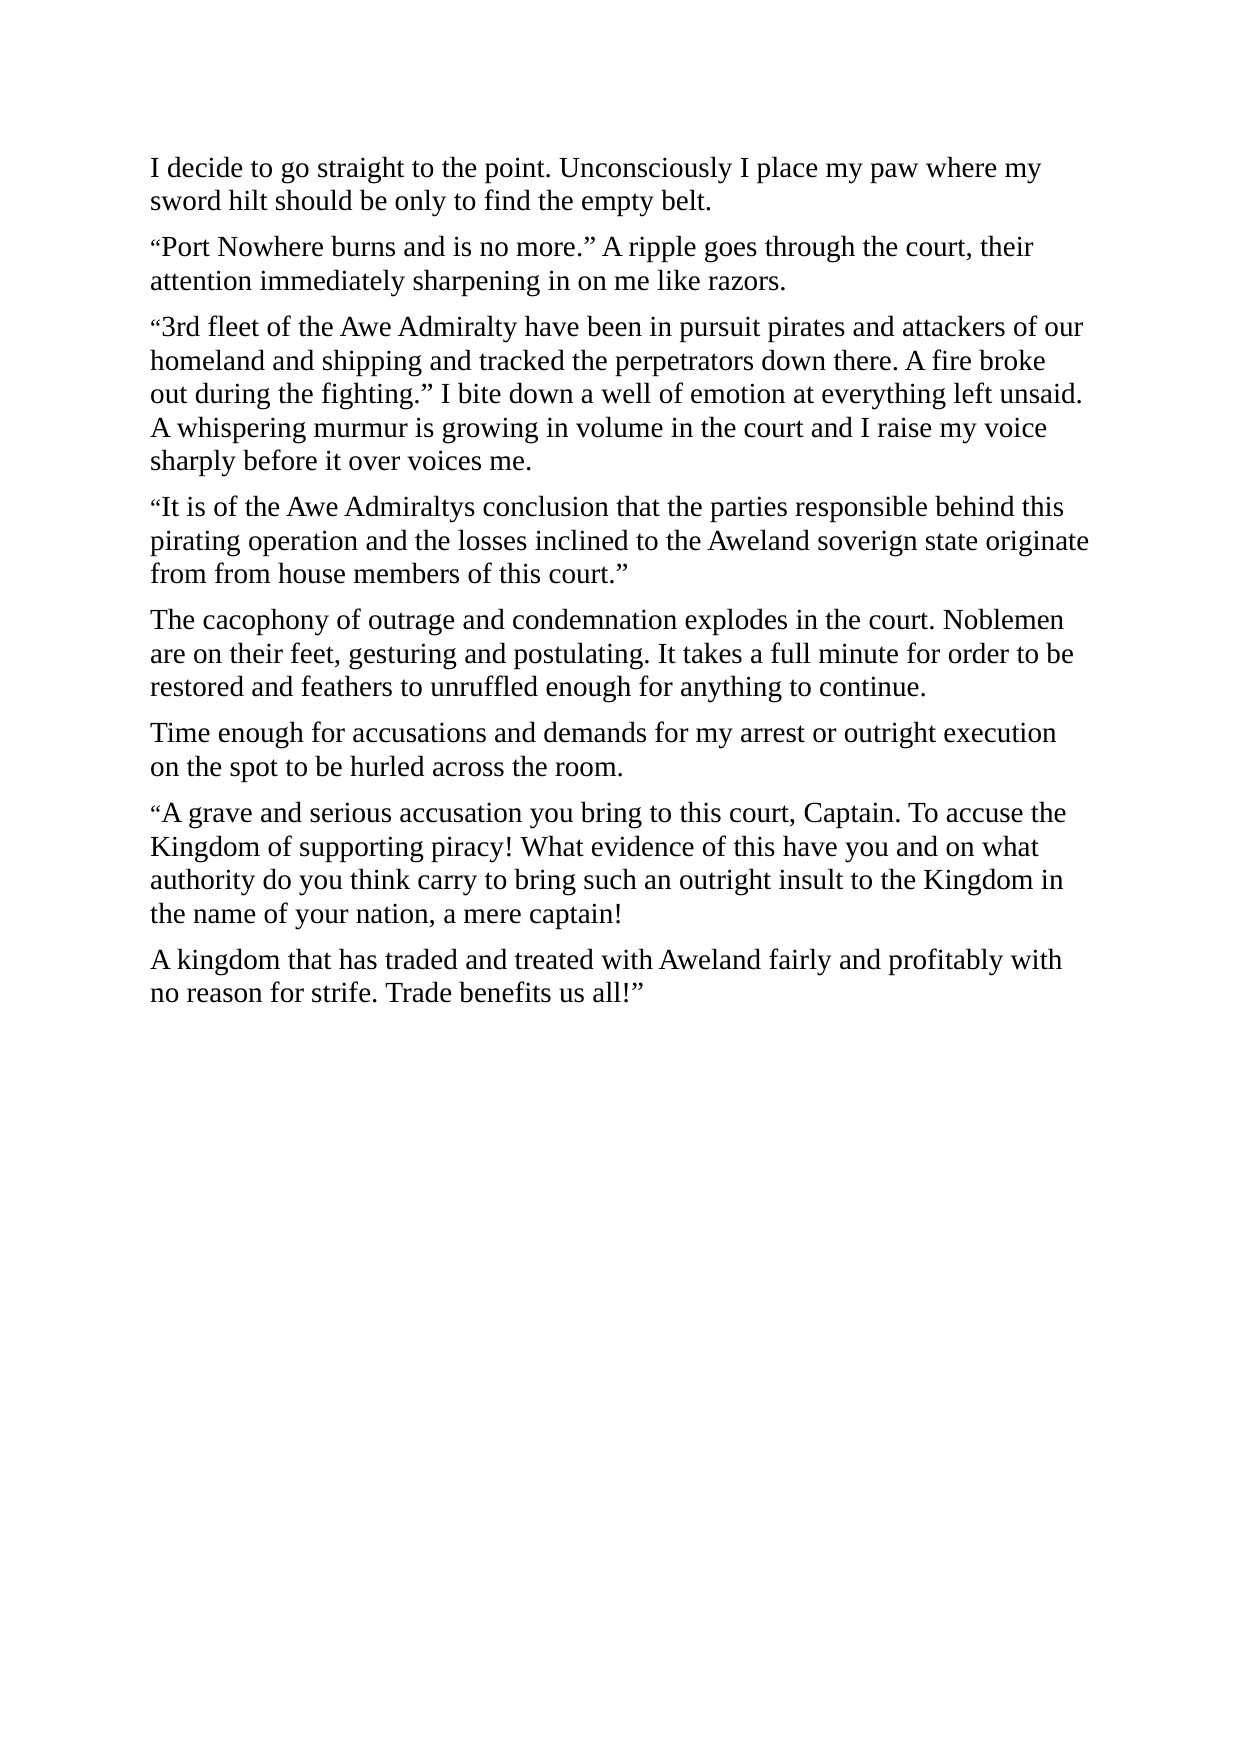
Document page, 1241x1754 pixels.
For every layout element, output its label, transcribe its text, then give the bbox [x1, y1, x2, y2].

text A kingdom that has traded and treated with Aweland fairly and profitably with no reason for strife. Trade benefits us all!” [150, 942, 1090, 1009]
text The cacophony of outrage and condemnation explodes in the court. Noblemen are on their feet, gesturing and postulating. It takes a full minute for order to be restored and feathers to unruffled enough for anything to continue. [150, 602, 1090, 703]
text “A grave and serious accusation you bring to this court, Captain. To accuse the Kingdom of supporting piracy! What evidence of this have you and on what authority do you think carry to bring such an outright insult to the Kingdom in the name of your nation, a mere captain! [150, 795, 1090, 929]
text I decide to go straight to the point. Unconsciously I place my paw where my sword hilt should be only to find the empty belt. [150, 150, 1090, 217]
text “It is of the Awe Admiraltys conclusion that the parties responsible behind this pirating operation and the losses inclined to the Aweland soverign state originate from from house members of this court.” [150, 489, 1090, 590]
text “Port Nowhere burns and is no more.” A ripple goes through the court, their attention immediately sharpening in on me like razors. [150, 229, 1090, 297]
text “3rd fleet of the Awe Admiralty have been in pursuit pirates and attackers of our homeland and shipping and tracked the perpetrators down there. A fire broke out during the fighting.” I bite down a well of emotion at everything left unsaid. A whispering murmur is growing in volume in the court and I raise my voice sharply before it over voices me. [150, 309, 1090, 477]
text Time enough for accusations and demands for my arrest or outright execution on the spot to be hurled across the room. [150, 716, 1090, 783]
